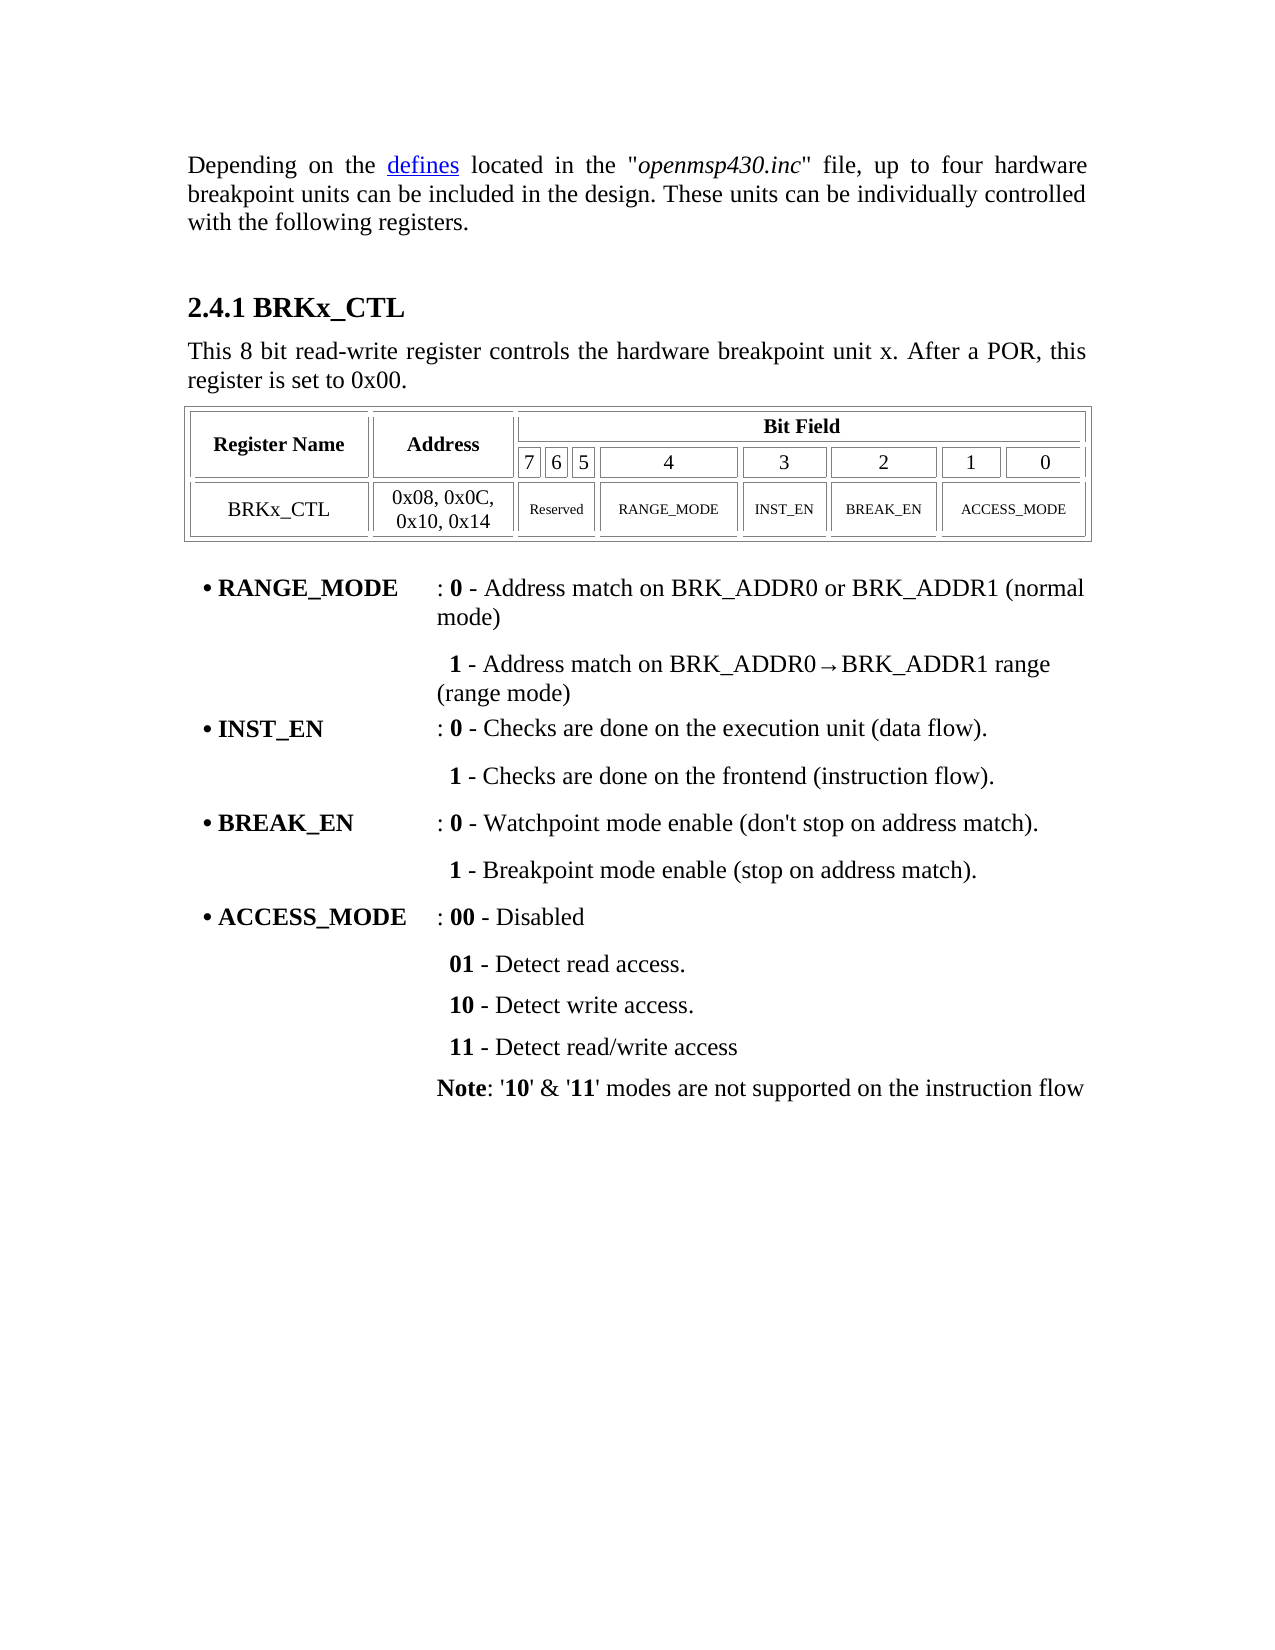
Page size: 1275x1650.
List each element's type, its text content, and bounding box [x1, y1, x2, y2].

table_cell [187, 852, 200, 899]
table_cell BREAK_EN [828, 477, 939, 536]
table_cell BRKx_CTL [187, 477, 370, 536]
table_cell 0 [1003, 441, 1088, 477]
table_cell 0x08, 0x0C, 0x10, 0x14 [370, 477, 516, 536]
table_cell [187, 805, 200, 852]
table_header • RANGE_MODE [200, 570, 434, 646]
table_cell 4 [597, 442, 740, 477]
table_cell 2 [828, 442, 939, 477]
table_header Address [370, 407, 516, 477]
table_cell 01 - Detect read access. 10 - Detect write access. 11 - Detect read/write access Note: '10' & '11' modes are not supported on the instruction flow [434, 946, 1088, 1117]
text This 8 bit read-write register controls the hardware breakpoint unit x. After a POR, this register is set to 0x00. [187, 336, 1088, 393]
table_cell 1 - Address match on BRK_ADDR0→BRK_ADDR1 range (range mode) [434, 646, 1088, 711]
table_cell [200, 946, 434, 1117]
table_cell 3 [740, 442, 828, 477]
table_cell 7 [516, 441, 543, 477]
table_cell [187, 646, 200, 711]
table_cell [187, 946, 200, 1117]
table_cell [200, 646, 434, 711]
text 2.4.1 BRKx_CTL [187, 290, 1088, 323]
table_cell [187, 711, 200, 758]
text Depending on the defines located in the "openmsp430.inc" file, up to four hardware breakpoint units can be included in the design. These units can be individually controlled with the following registers. [187, 150, 1088, 236]
table_cell : 0 - Checks are done on the execution unit (data flow). [434, 711, 1088, 758]
table_cell ACCESS_MODE [939, 477, 1088, 536]
table_cell [200, 852, 434, 899]
table_cell 1 [939, 442, 1003, 477]
table_cell RANGE_MODE [597, 477, 740, 536]
table_header : 0 - Address match on BRK_ADDR0 or BRK_ADDR1 (normal mode) [434, 570, 1088, 646]
table_cell Reserved [516, 477, 597, 536]
table_cell [200, 758, 434, 805]
table_cell 6 [543, 442, 570, 477]
table_cell : 0 - Watchpoint mode enable (don't stop on address match). [434, 805, 1088, 852]
table_cell [187, 758, 200, 805]
table_cell [187, 899, 200, 946]
table_cell 1 - Breakpoint mode enable (stop on address match). [434, 852, 1088, 899]
table_cell 1 - Checks are done on the frontend (instruction flow). [434, 758, 1088, 805]
table_header Register Name [187, 407, 370, 477]
table_cell 5 [570, 442, 597, 477]
table_cell INST_EN [740, 477, 828, 536]
table_cell • INST_EN [200, 711, 434, 758]
table_cell • BREAK_EN [200, 805, 434, 852]
table_cell : 00 - Disabled [434, 899, 1088, 946]
table_header Bit Field [516, 407, 1088, 441]
table_cell • ACCESS_MODE [200, 899, 434, 946]
table_header [187, 570, 200, 646]
